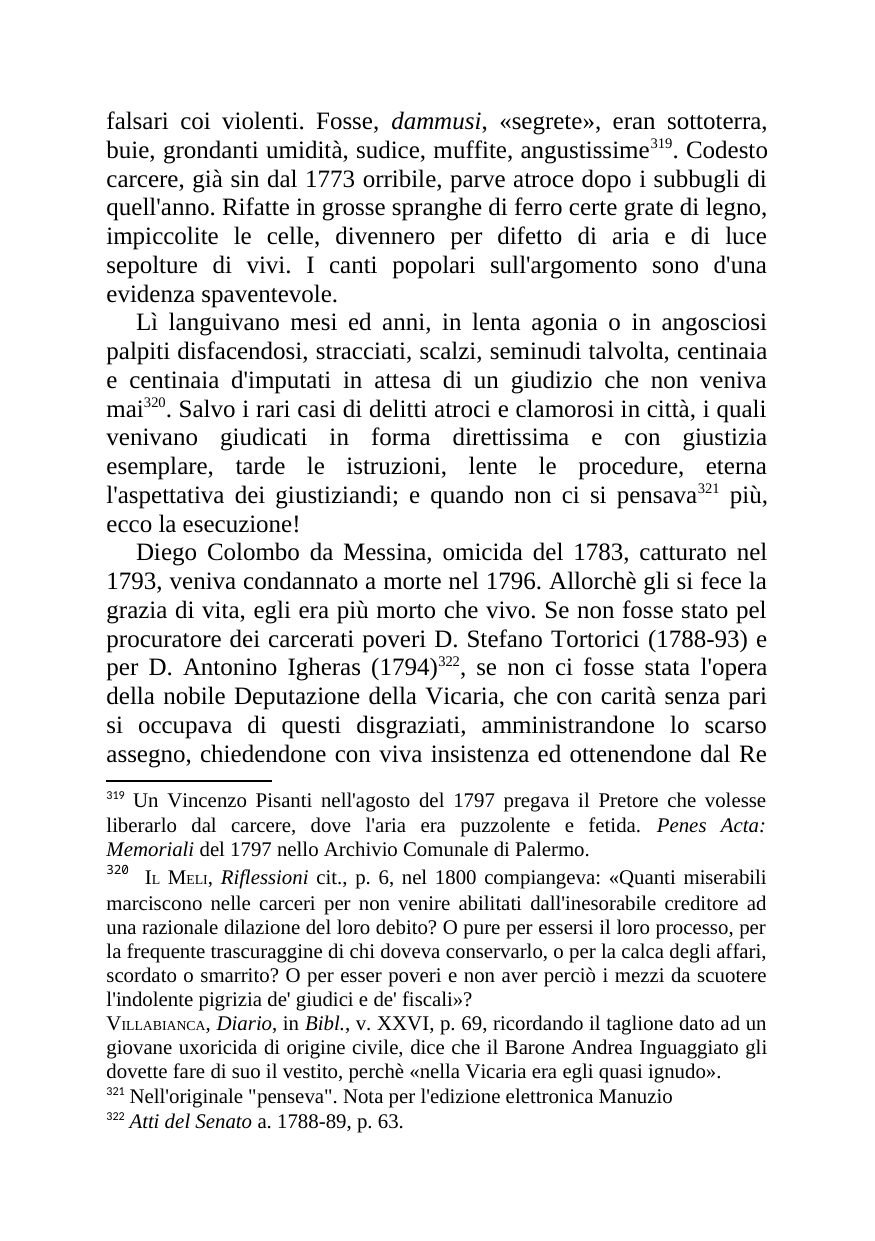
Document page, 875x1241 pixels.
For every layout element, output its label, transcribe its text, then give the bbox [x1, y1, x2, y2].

text Nell'originale "penseva". Nota per l'edizione elettronica Manuzio [106, 1083, 768, 1108]
text Il Meli, Riflessioni cit., p. 6, nel 1800 compiangeva: «Quanti miserabili marciscono nelle carceri per non venire abilitati dall'inesorabile creditore ad una razionale dilazione del loro debito? O pure per essersi il loro processo, per la frequente trascuraggine di chi doveva conservarlo, o per la calca degli affari, scordato o smarrito? O per esser poveri e non aver perciò i mezzi da scuotere l'indolente pigrizia de' giudici e de' fiscali»? [106, 861, 768, 1011]
text Atti del Senato a. 1788-89, p. 63. [106, 1108, 768, 1134]
text Un Vincenzo Pisanti nell'agosto del 1797 pregava il Pretore che volesse liberarlo dal carcere, dove l'aria era puzzolente e fetida. Penes Acta: Memoriali del 1797 nello Archivio Comunale di Palermo. [106, 787, 768, 861]
text falsari coi violenti. Fosse, dammusi, «segrete», eran sottoterra, buie, grondanti umidità, sudice, muffite, angustissime. Codesto carcere, già sin dal 1773 orribile, parve atroce dopo i subbugli di quell'anno. Rifatte in grosse spranghe di ferro certe grate di legno, impiccolite le celle, divennero per difetto di aria e di luce sepolture di vivi. I canti popolari sull'argomento sono d'una evidenza spaventevole. [106, 106, 768, 307]
text Villabianca, Diario, in Bibl., v. XXVI, p. 69, ricordando il taglione dato ad un giovane uxoricida di origine civile, dice che il Barone Andrea Inguaggiato gli dovette fare di suo il vestito, perchè «nella Vicaria era egli quasi ignudo». [106, 1011, 768, 1083]
text Lì languivano mesi ed anni, in lenta agonia o in angosciosi palpiti disfacendosi, stracciati, scalzi, seminudi talvolta, centinaia e centinaia d'imputati in attesa di un giudizio che non veniva mai. Salvo i rari casi di delitti atroci e clamorosi in città, i quali venivano giudicati in forma direttissima e con giustizia esemplare, tarde le istruzioni, lente le procedure, eterna l'aspettativa dei giustiziandi; e quando non ci si pensava più, ecco la esecuzione! [106, 307, 768, 537]
text Diego Colombo da Messina, omicida del 1783, catturato nel 1793, veniva condannato a morte nel 1796. Allorchè gli si fece la grazia di vita, egli era più morto che vivo. Se non fosse stato pel procuratore dei carcerati poveri D. Stefano Tortorici (1788-93) e per D. Antonino Igheras (1794), se non ci fosse stata l'opera della nobile Deputazione della Vicaria, che con carità senza pari si occupava di questi disgraziati, amministrandone lo scarso assegno, chiedendone con viva insistenza ed ottenendone dal Re [106, 537, 768, 767]
